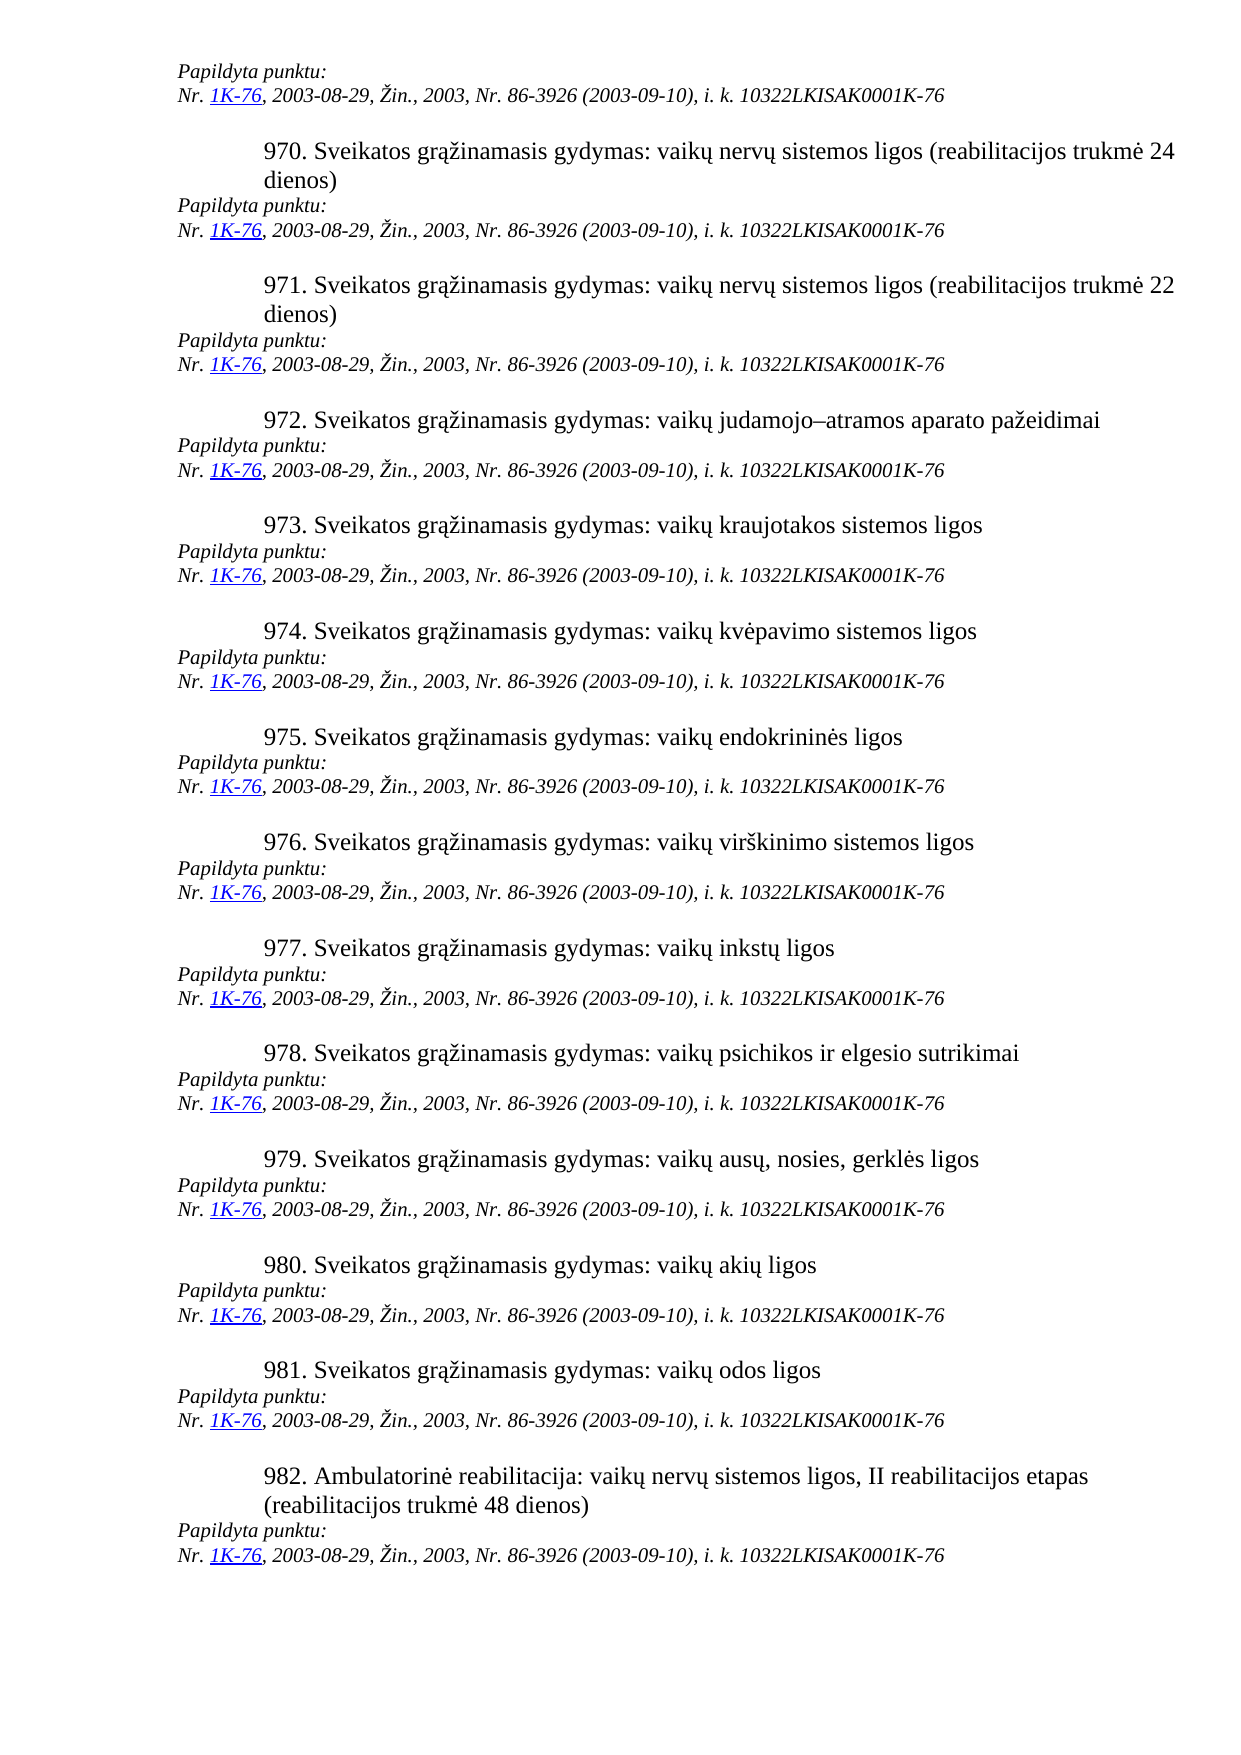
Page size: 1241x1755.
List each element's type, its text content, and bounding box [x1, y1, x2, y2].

text 982. Ambulatorinė reabilitacija: vaikų nervų sistemos ligos, II reabilitacijos etapas (reabilitacijos trukmė 48 dienos) [263, 1461, 1181, 1518]
text Papildyta punktu: [177, 645, 1181, 669]
text Nr. 1K-76, 2003-08-29, Žin., 2003, Nr. 86-3926 (2003-09-10), i. k. 10322LKISAK0001K-76 [177, 1091, 1181, 1115]
text Papildyta punktu: [177, 1518, 1181, 1542]
text 977. Sveikatos grąžinamasis gydymas: vaikų inkstų ligos [263, 933, 1181, 962]
text Papildyta punktu: [177, 193, 1181, 217]
text Papildyta punktu: [177, 1173, 1181, 1197]
text Papildyta punktu: [177, 539, 1181, 563]
text Nr. 1K-76, 2003-08-29, Žin., 2003, Nr. 86-3926 (2003-09-10), i. k. 10322LKISAK0001K-76 [177, 774, 1181, 798]
text 976. Sveikatos grąžinamasis gydymas: vaikų virškinimo sistemos ligos [263, 827, 1181, 856]
text Nr. 1K-76, 2003-08-29, Žin., 2003, Nr. 86-3926 (2003-09-10), i. k. 10322LKISAK0001K-76 [177, 669, 1181, 693]
text 975. Sveikatos grąžinamasis gydymas: vaikų endokrininės ligos [263, 722, 1181, 750]
text Papildyta punktu: [177, 856, 1181, 880]
text Nr. 1K-76, 2003-08-29, Žin., 2003, Nr. 86-3926 (2003-09-10), i. k. 10322LKISAK0001K-76 [177, 986, 1181, 1010]
text 978. Sveikatos grąžinamasis gydymas: vaikų psichikos ir elgesio sutrikimai [263, 1038, 1181, 1067]
text Nr. 1K-76, 2003-08-29, Žin., 2003, Nr. 86-3926 (2003-09-10), i. k. 10322LKISAK0001K-76 [177, 83, 1181, 107]
text Nr. 1K-76, 2003-08-29, Žin., 2003, Nr. 86-3926 (2003-09-10), i. k. 10322LKISAK0001K-76 [177, 217, 1181, 242]
text Nr. 1K-76, 2003-08-29, Žin., 2003, Nr. 86-3926 (2003-09-10), i. k. 10322LKISAK0001K-76 [177, 1197, 1181, 1221]
text 980. Sveikatos grąžinamasis gydymas: vaikų akių ligos [263, 1250, 1181, 1278]
text 971. Sveikatos grąžinamasis gydymas: vaikų nervų sistemos ligos (reabilitacijos trukmė 22 dienos) [263, 270, 1181, 328]
text Nr. 1K-76, 2003-08-29, Žin., 2003, Nr. 86-3926 (2003-09-10), i. k. 10322LKISAK0001K-76 [177, 1302, 1181, 1327]
text 970. Sveikatos grąžinamasis gydymas: vaikų nervų sistemos ligos (reabilitacijos trukmė 24 dienos) [263, 136, 1181, 193]
text 974. Sveikatos grąžinamasis gydymas: vaikų kvėpavimo sistemos ligos [263, 616, 1181, 645]
text Papildyta punktu: [177, 1067, 1181, 1091]
text Nr. 1K-76, 2003-08-29, Žin., 2003, Nr. 86-3926 (2003-09-10), i. k. 10322LKISAK0001K-76 [177, 880, 1181, 904]
text Nr. 1K-76, 2003-08-29, Žin., 2003, Nr. 86-3926 (2003-09-10), i. k. 10322LKISAK0001K-76 [177, 563, 1181, 587]
text Papildyta punktu: [177, 962, 1181, 986]
text Papildyta punktu: [177, 328, 1181, 352]
text 981. Sveikatos grąžinamasis gydymas: vaikų odos ligos [263, 1355, 1181, 1384]
text 979. Sveikatos grąžinamasis gydymas: vaikų ausų, nosies, gerklės ligos [263, 1144, 1181, 1173]
text Nr. 1K-76, 2003-08-29, Žin., 2003, Nr. 86-3926 (2003-09-10), i. k. 10322LKISAK0001K-76 [177, 1542, 1181, 1567]
text Papildyta punktu: [177, 1384, 1181, 1408]
text Nr. 1K-76, 2003-08-29, Žin., 2003, Nr. 86-3926 (2003-09-10), i. k. 10322LKISAK0001K-76 [177, 352, 1181, 376]
text Nr. 1K-76, 2003-08-29, Žin., 2003, Nr. 86-3926 (2003-09-10), i. k. 10322LKISAK0001K-76 [177, 1408, 1181, 1432]
text 973. Sveikatos grąžinamasis gydymas: vaikų kraujotakos sistemos ligos [263, 510, 1181, 539]
text Papildyta punktu: [177, 750, 1181, 774]
text Papildyta punktu: [177, 1278, 1181, 1302]
text Nr. 1K-76, 2003-08-29, Žin., 2003, Nr. 86-3926 (2003-09-10), i. k. 10322LKISAK0001K-76 [177, 457, 1181, 482]
text Papildyta punktu: [177, 59, 1181, 83]
text 972. Sveikatos grąžinamasis gydymas: vaikų judamojo–atramos aparato pažeidimai [263, 405, 1181, 433]
text Papildyta punktu: [177, 433, 1181, 457]
